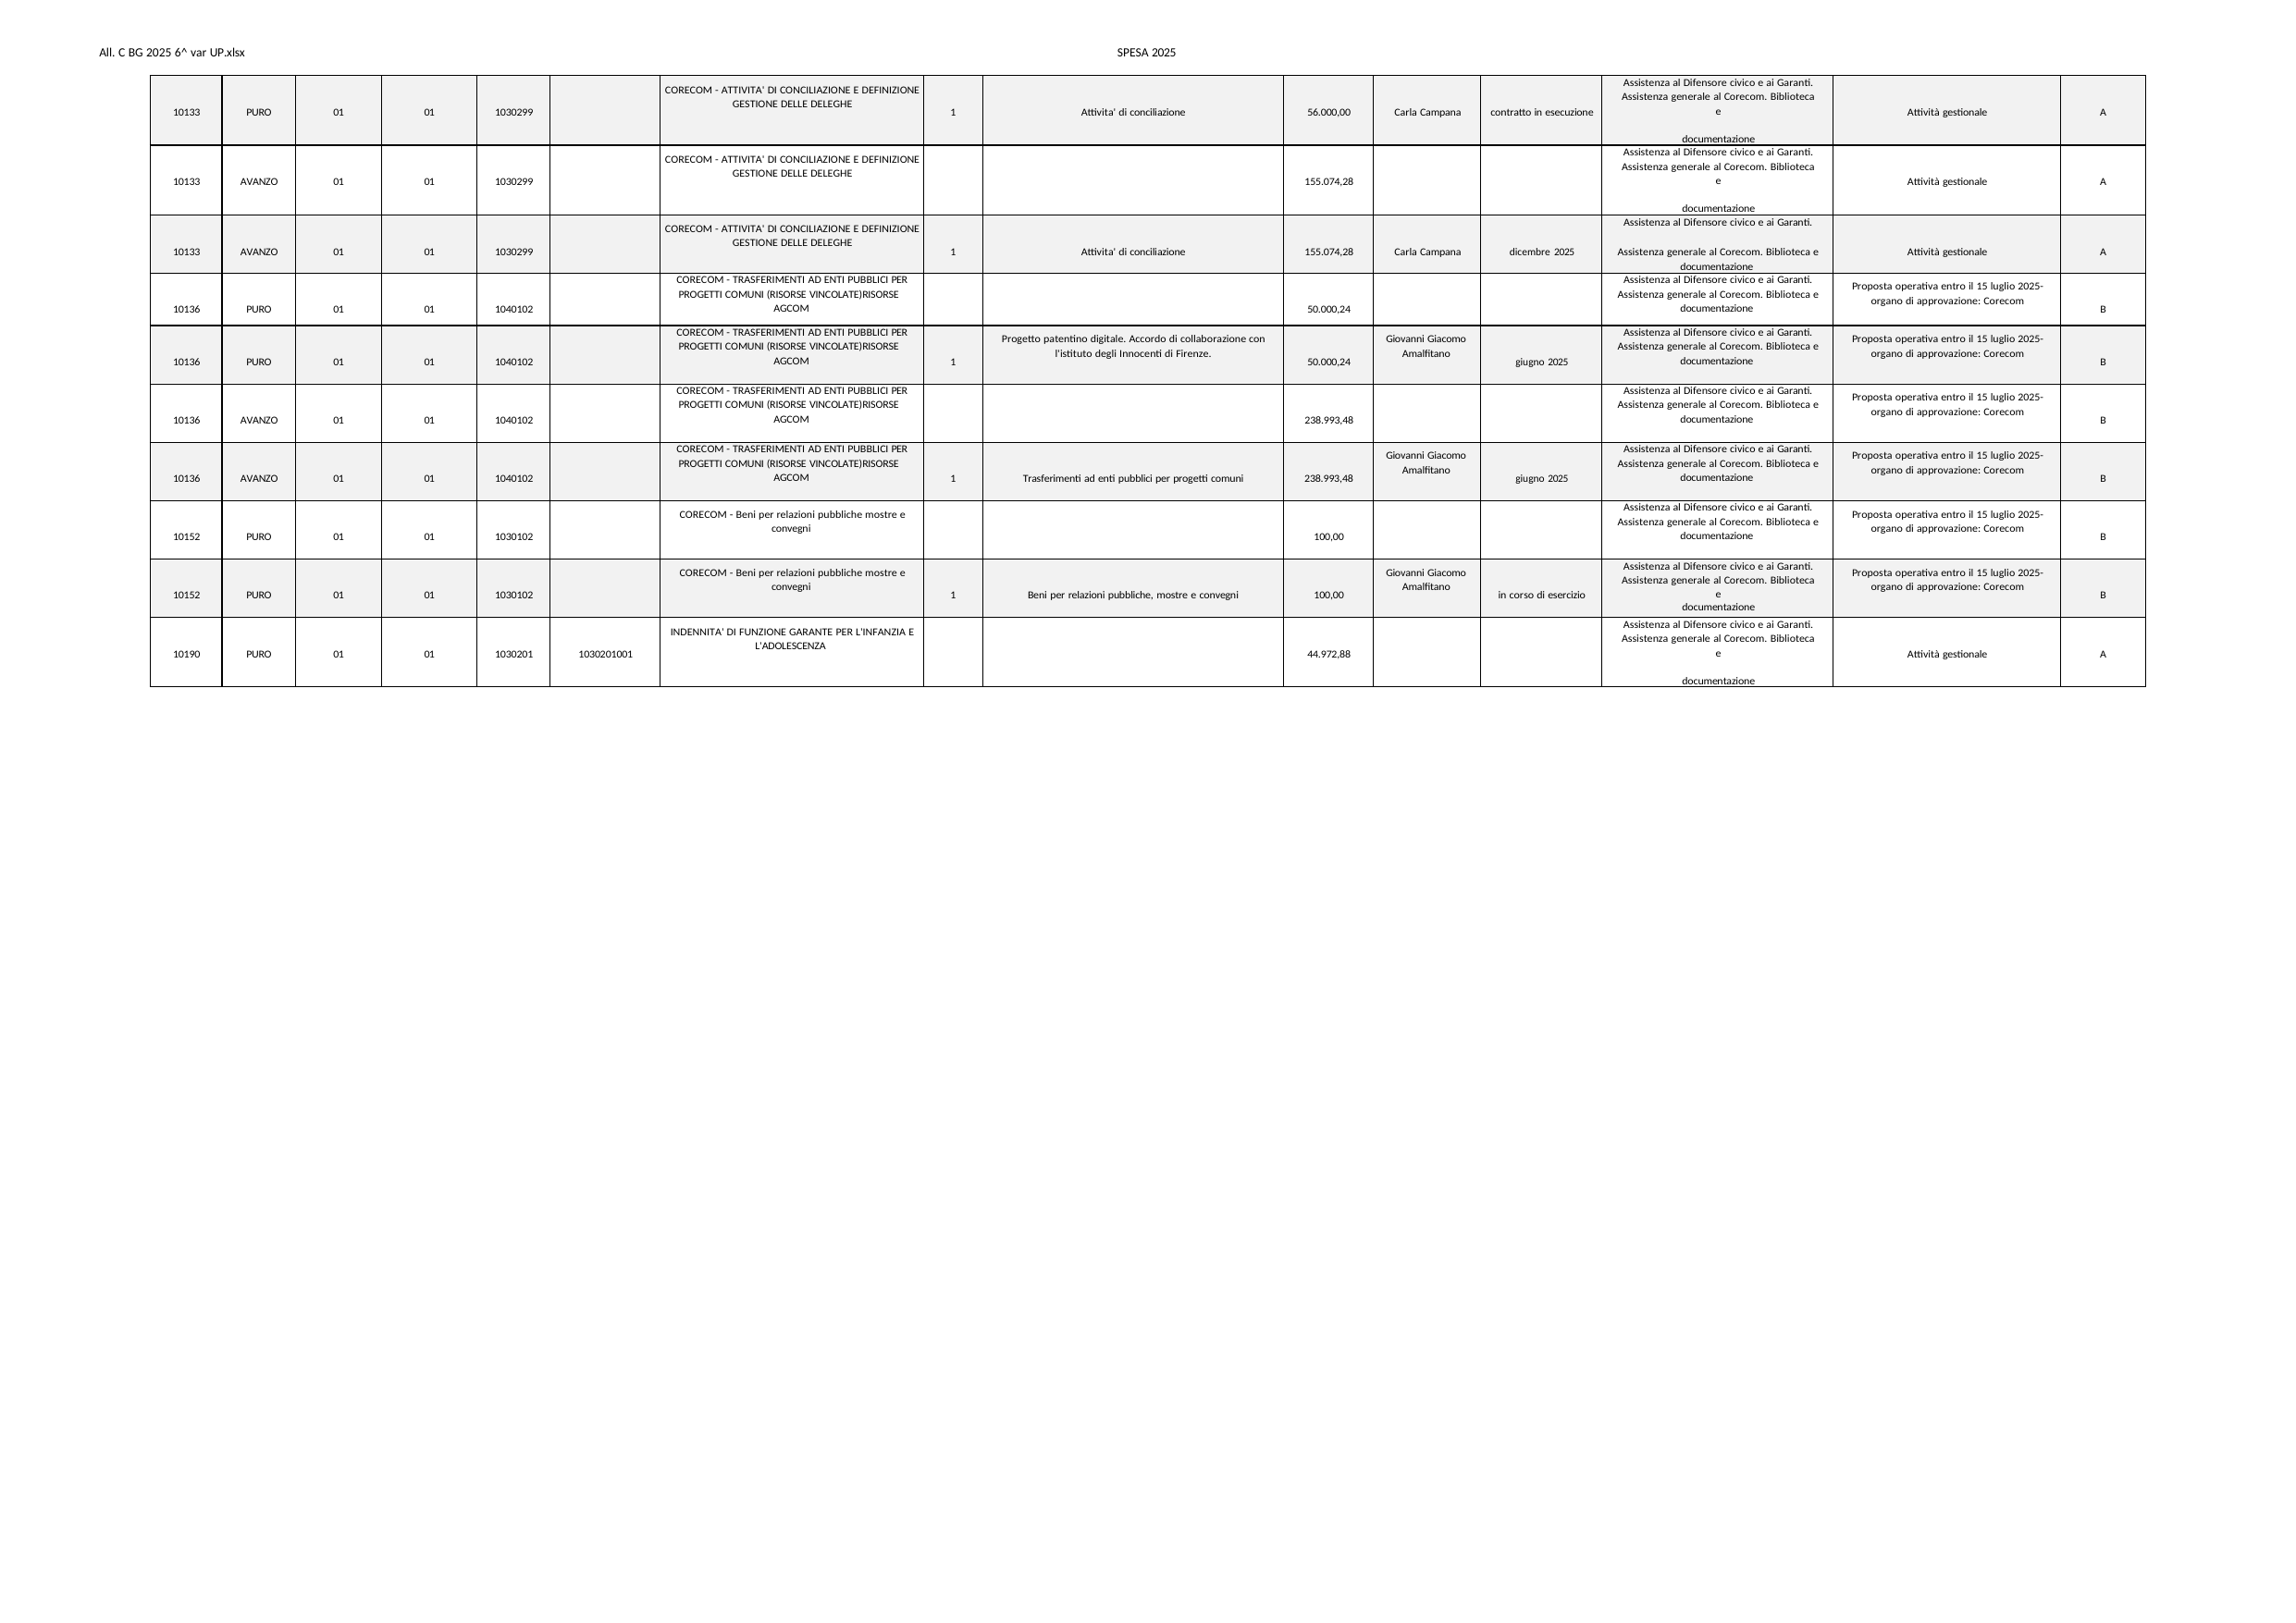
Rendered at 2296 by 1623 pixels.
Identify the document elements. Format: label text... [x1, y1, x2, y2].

table_cell 01 [296, 274, 381, 325]
table_cell 01 [296, 76, 381, 144]
table_cell [924, 501, 982, 559]
table_cell 01 [296, 146, 381, 215]
table_cell Beni per relazioni pubbliche, mostre e convegni [983, 559, 1283, 617]
table_cell dicembre 2025 [1481, 215, 1601, 273]
table_cell Proposta operativa entro il 15 luglio 2025- organo di approvazione: Corecom [1833, 443, 2060, 500]
table_cell 10136 [151, 326, 221, 383]
table_cell [983, 146, 1283, 215]
table_cell 10152 [151, 501, 221, 559]
table_cell 1 [924, 559, 982, 617]
table_cell Attivita' di conciliazione [983, 76, 1283, 144]
table_cell 100,00 [1284, 501, 1373, 559]
table_cell 10190 [151, 618, 221, 686]
table_cell 01 [296, 559, 381, 617]
table_cell 1030201 [477, 618, 549, 686]
table_cell Attività gestionale [1833, 146, 2060, 215]
table_cell Giovanni Giacomo Amalfitano [1374, 443, 1480, 500]
table_cell 01 [382, 215, 476, 273]
table_cell Attivita' di conciliazione [983, 215, 1283, 273]
table_cell 238.993,48 [1284, 443, 1373, 500]
table_cell [550, 326, 660, 383]
table_cell B [2061, 326, 2145, 383]
table_cell Progetto patentino digitale. Accordo di collaborazione con l'istituto degli Innocenti di Firenze. [983, 326, 1283, 383]
table_cell A [2061, 76, 2145, 144]
table_cell PURO [223, 618, 295, 686]
table_cell B [2061, 443, 2145, 500]
table_cell 50.000,24 [1284, 274, 1373, 325]
table_cell 1 [924, 76, 982, 144]
table_cell PURO [223, 501, 295, 559]
table_cell [924, 146, 982, 215]
table_cell [1374, 501, 1480, 559]
table_cell CORECOM - Beni per relazioni pubbliche mostre e convegni [660, 501, 923, 559]
table_cell 01 [296, 501, 381, 559]
table_cell in corso di esercizio [1481, 559, 1601, 617]
table_cell Attività gestionale [1833, 618, 2060, 686]
table_cell A [2061, 215, 2145, 273]
table_cell [1481, 618, 1601, 686]
table_cell giugno 2025 [1481, 443, 1601, 500]
table_cell PURO [223, 274, 295, 325]
table_cell [983, 618, 1283, 686]
table_cell Proposta operativa entro il 15 luglio 2025- organo di approvazione: Corecom [1833, 385, 2060, 442]
table_cell CORECOM - TRASFERIMENTI AD ENTI PUBBLICI PER PROGETTI COMUNI (RISORSE VINCOLATE)RISORSE AGCOM [660, 443, 923, 500]
table_cell [983, 274, 1283, 325]
table_cell 155.074,28 [1284, 215, 1373, 273]
table_cell [550, 274, 660, 325]
table_cell [924, 274, 982, 325]
table_cell [550, 146, 660, 215]
table_cell 100,00 [1284, 559, 1373, 617]
table_cell 10136 [151, 274, 221, 325]
table_cell 1 [924, 443, 982, 500]
table_cell 10136 [151, 385, 221, 442]
table_cell 10152 [151, 559, 221, 617]
table_cell [550, 559, 660, 617]
table_cell [1481, 146, 1601, 215]
table_cell 01 [296, 618, 381, 686]
table_cell [1374, 274, 1480, 325]
table_cell [550, 443, 660, 500]
table_cell [550, 385, 660, 442]
table_cell 01 [382, 443, 476, 500]
table_cell [983, 385, 1283, 442]
table_cell 10136 [151, 443, 221, 500]
table_cell AVANZO [223, 443, 295, 500]
table_cell 50.000,24 [1284, 326, 1373, 383]
table_cell INDENNITA' DI FUNZIONE GARANTE PER L'INFANZIA E L'ADOLESCENZA [660, 618, 923, 686]
table_cell B [2061, 501, 2145, 559]
table_cell Carla Campana [1374, 76, 1480, 144]
table_cell [1374, 385, 1480, 442]
table_cell Proposta operativa entro il 15 luglio 2025- organo di approvazione: Corecom [1833, 501, 2060, 559]
table_cell 155.074,28 [1284, 146, 1373, 215]
table_cell 1040102 [477, 443, 549, 500]
table_cell 10133 [151, 215, 221, 273]
table_cell CORECOM - ATTIVITA' DI CONCILIAZIONE E DEFINIZIONE GESTIONE DELLE DELEGHE [660, 215, 923, 273]
table_cell giugno 2025 [1481, 326, 1601, 383]
table_cell Attività gestionale [1833, 215, 2060, 273]
table_cell PURO [223, 76, 295, 144]
table_cell Carla Campana [1374, 215, 1480, 273]
table_cell Proposta operativa entro il 15 luglio 2025- organo di approvazione: Corecom [1833, 326, 2060, 383]
table_cell Assistenza al Difensore civico e ai Garanti. Assistenza generale al Corecom. Biblioteca e documentazione [1602, 326, 1833, 383]
table_cell [1481, 501, 1601, 559]
table_cell 1040102 [477, 385, 549, 442]
table_cell 1 [924, 215, 982, 273]
table_cell CORECOM - TRASFERIMENTI AD ENTI PUBBLICI PER PROGETTI COMUNI (RISORSE VINCOLATE)RISORSE AGCOM [660, 326, 923, 383]
table_cell 01 [382, 501, 476, 559]
table_cell 01 [382, 146, 476, 215]
table_cell Trasferimenti ad enti pubblici per progetti comuni [983, 443, 1283, 500]
table_cell AVANZO [223, 385, 295, 442]
table_cell [550, 215, 660, 273]
table_cell [550, 501, 660, 559]
table_cell B [2061, 385, 2145, 442]
table_cell 44.972,88 [1284, 618, 1373, 686]
table_cell 1 [924, 326, 982, 383]
table_cell Giovanni Giacomo Amalfitano [1374, 326, 1480, 383]
table_cell 1030102 [477, 559, 549, 617]
table_cell Assistenza al Difensore civico e ai Garanti. Assistenza generale al Corecom. Biblioteca e documentazione [1602, 146, 1833, 215]
table_cell PURO [223, 326, 295, 383]
table_cell [1481, 385, 1601, 442]
table_cell 01 [296, 215, 381, 273]
table_cell A [2061, 618, 2145, 686]
table_cell Assistenza al Difensore civico e ai Garanti. Assistenza generale al Corecom. Biblioteca e documentazione [1602, 76, 1833, 144]
table_cell PURO [223, 559, 295, 617]
table_cell 01 [296, 443, 381, 500]
table_cell 56.000,00 [1284, 76, 1373, 144]
table_cell 01 [382, 559, 476, 617]
table_cell 1040102 [477, 326, 549, 383]
table_cell 01 [382, 76, 476, 144]
table_cell Giovanni Giacomo Amalfitano [1374, 559, 1480, 617]
table_cell CORECOM - TRASFERIMENTI AD ENTI PUBBLICI PER PROGETTI COMUNI (RISORSE VINCOLATE)RISORSE AGCOM [660, 274, 923, 325]
table_cell [983, 501, 1283, 559]
table_cell 01 [296, 385, 381, 442]
table_cell [1374, 146, 1480, 215]
table_cell Assistenza al Difensore civico e ai Garanti. Assistenza generale al Corecom. Biblioteca e documentazione [1602, 274, 1833, 325]
table_cell AVANZO [223, 215, 295, 273]
table_cell [924, 385, 982, 442]
table_cell B [2061, 274, 2145, 325]
table_cell A [2061, 146, 2145, 215]
table_cell CORECOM - Beni per relazioni pubbliche mostre e convegni [660, 559, 923, 617]
table_cell [924, 618, 982, 686]
table_cell Proposta operativa entro il 15 luglio 2025- organo di approvazione: Corecom [1833, 274, 2060, 325]
table_cell 01 [382, 385, 476, 442]
table_cell [1481, 274, 1601, 325]
table_cell 1030299 [477, 76, 549, 144]
table_cell Assistenza al Difensore civico e ai Garanti. Assistenza generale al Corecom. Biblioteca e documentazione [1602, 618, 1833, 686]
table_cell Assistenza al Difensore civico e ai Garanti. Assistenza generale al Corecom. Biblioteca e documentazione [1602, 385, 1833, 442]
table_cell B [2061, 559, 2145, 617]
table_cell Assistenza al Difensore civico e ai Garanti. Assistenza generale al Corecom. Biblioteca e documentazione [1602, 501, 1833, 559]
table_cell Assistenza al Difensore civico e ai Garanti. Assistenza generale al Corecom. Biblioteca e documentazione [1602, 443, 1833, 500]
table_cell CORECOM - ATTIVITA' DI CONCILIAZIONE E DEFINIZIONE GESTIONE DELLE DELEGHE [660, 76, 923, 144]
table_cell 01 [382, 274, 476, 325]
table_cell 01 [382, 326, 476, 383]
table_cell contratto in esecuzione [1481, 76, 1601, 144]
table_cell 1030299 [477, 146, 549, 215]
table_cell 01 [296, 326, 381, 383]
table_cell [1374, 618, 1480, 686]
table_cell 1040102 [477, 274, 549, 325]
table_cell Assistenza al Difensore civico e ai Garanti. Assistenza generale al Corecom. Biblioteca e documentazione [1602, 215, 1833, 273]
table_cell 1030299 [477, 215, 549, 273]
table_cell [550, 76, 660, 144]
table_cell Assistenza al Difensore civico e ai Garanti. Assistenza generale al Corecom. Biblioteca e documentazione [1602, 559, 1833, 617]
table_cell 10133 [151, 76, 221, 144]
table_cell CORECOM - TRASFERIMENTI AD ENTI PUBBLICI PER PROGETTI COMUNI (RISORSE VINCOLATE)RISORSE AGCOM [660, 385, 923, 442]
table_cell AVANZO [223, 146, 295, 215]
table_cell Attività gestionale [1833, 76, 2060, 144]
table_cell 1030102 [477, 501, 549, 559]
table_cell CORECOM - ATTIVITA' DI CONCILIAZIONE E DEFINIZIONE GESTIONE DELLE DELEGHE [660, 146, 923, 215]
table_cell Proposta operativa entro il 15 luglio 2025- organo di approvazione: Corecom [1833, 559, 2060, 617]
table_cell 01 [382, 618, 476, 686]
table_cell 1030201001 [550, 618, 660, 686]
table_cell 10133 [151, 146, 221, 215]
table_cell 238.993,48 [1284, 385, 1373, 442]
